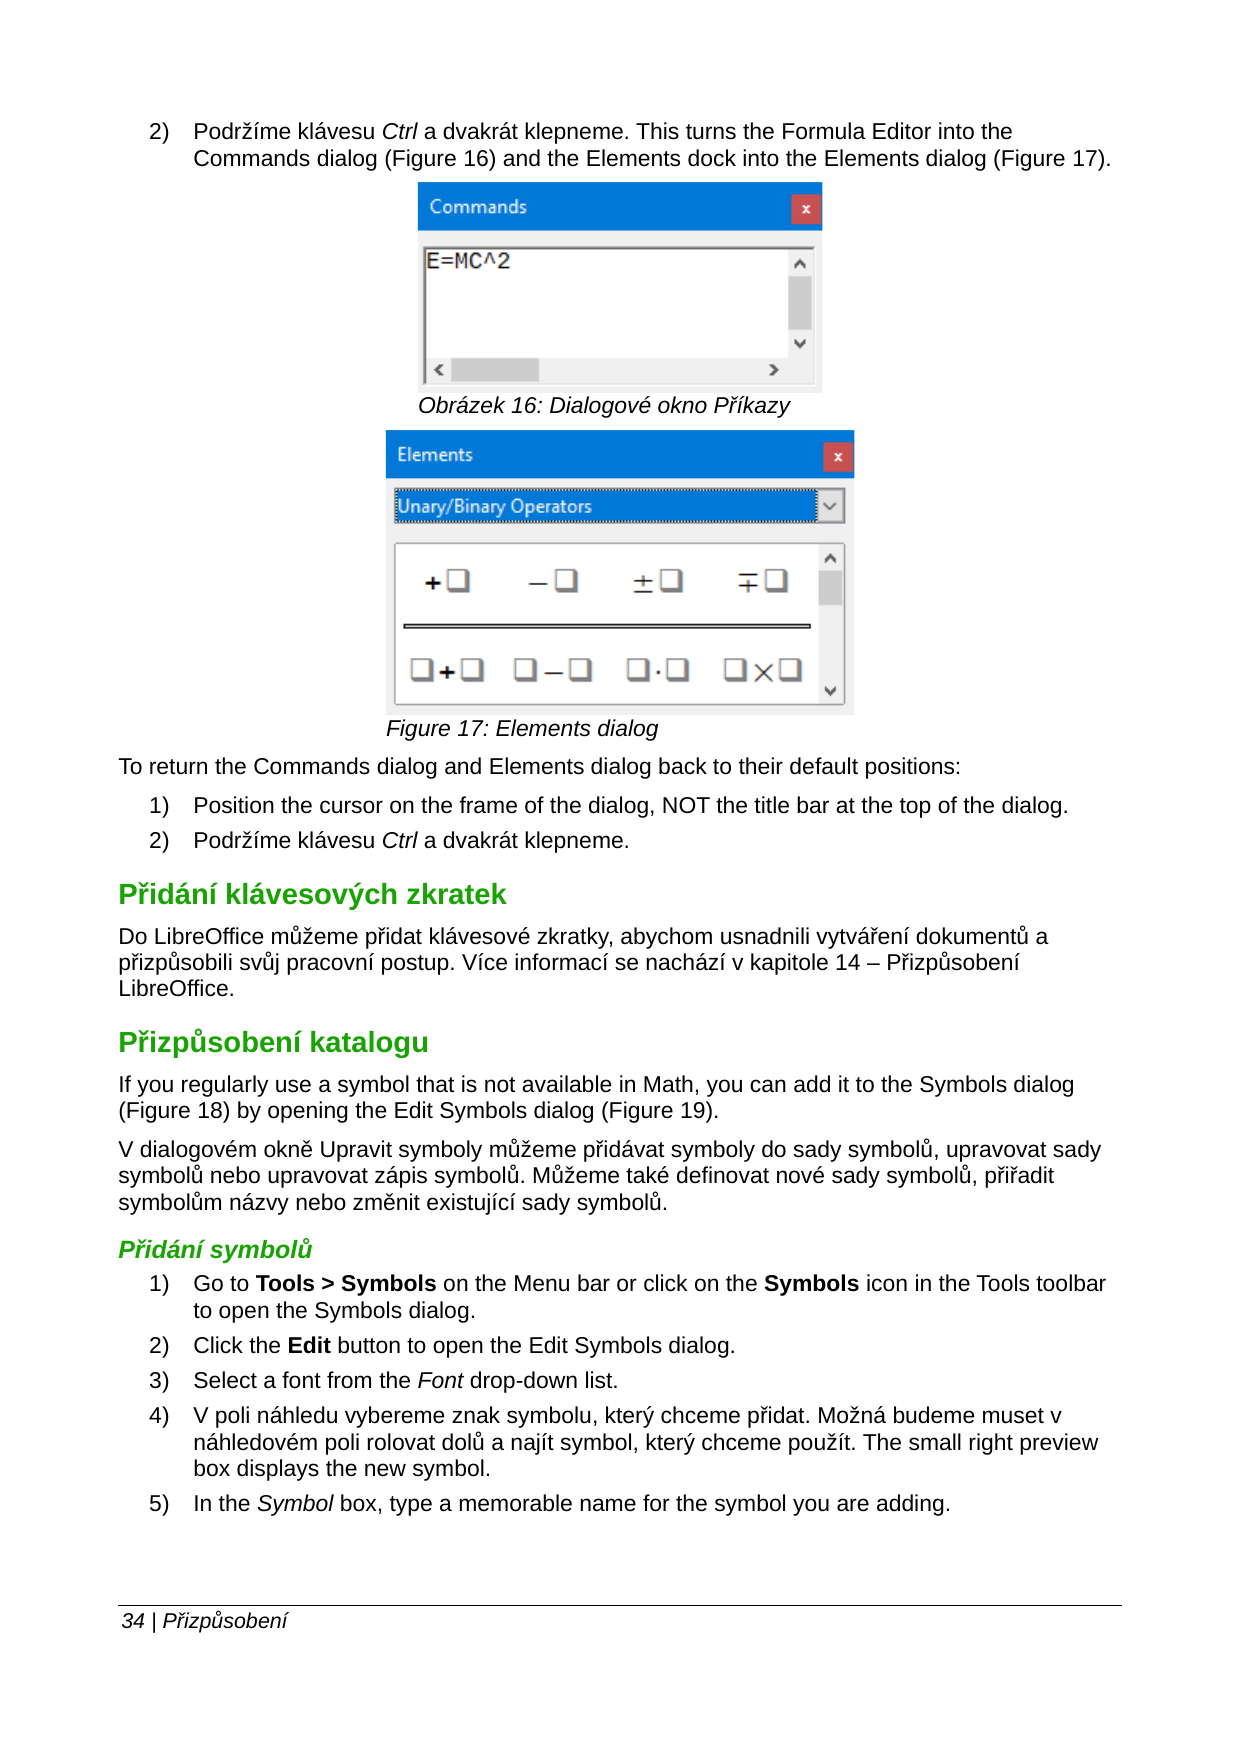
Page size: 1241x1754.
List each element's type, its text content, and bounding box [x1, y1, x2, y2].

list Podržíme klávesu Ctrl a dvakrát klepneme. This turns the Formula Editor into the Commands dialog (Figure 16) and the Elements dock into the Elements dialog (Figure 17). [169, 118, 1122, 171]
subtitle Přidání symbolů [118, 1236, 1122, 1264]
list V poli náhledu vybereme znak symbolu, který chceme přidat. Možná budeme muset v náhledovém poli rolovat dolů a najít symbol, který chceme použít. The small right preview box displays the new symbol. [169, 1402, 1122, 1481]
text Obrázek 16: Dialogové okno Příkazy [418, 393, 822, 418]
text Do LibreOffice můžeme přidat klávesové zkratky, abychom usnadnili vytváření dokumentů a přizpůsobili svůj pracovní postup. Více informací se nachází v kapitole 14 – Přizpůsobení LibreOffice. [118, 923, 1122, 1002]
list Click the Edit button to open the Edit Symbols dialog. [169, 1332, 1122, 1358]
list Go to Tools > Symbols on the Menu bar or click on the Symbols icon in the Tools toolbar to open the Symbols dialog. [169, 1270, 1122, 1323]
list Select a font from the Font drop-down list. [169, 1367, 1122, 1393]
text V dialogovém okně Upravit symboly můžeme přidávat symboly do sady symbolů, upravovat sady symbolů nebo upravovat zápis symbolů. Můžeme také definovat nové sady symbolů, přiřadit symbolům názvy nebo změnit existující sady symbolů. [118, 1136, 1122, 1215]
text If you regularly use a symbol that is not available in Math, you can add it to the Symbols dialog (Figure 18) by opening the Edit Symbols dialog (Figure 19). [118, 1071, 1122, 1123]
text Figure 17: Elements dialog [386, 715, 854, 741]
subtitle Přizpůsobení katalogu [118, 1025, 1122, 1059]
picture [417, 182, 823, 393]
list In the Symbol box, type a memorable name for the symbol you are adding. [169, 1490, 1122, 1516]
text To return the Commands dialog and Elements dialog back to their default positions: [118, 753, 1122, 779]
subtitle Přidání klávesových zkratek [118, 877, 1122, 911]
list Podržíme klávesu Ctrl a dvakrát klepneme. [169, 827, 1122, 854]
list Position the cursor on the frame of the dialog, NOT the title bar at the top of the dialog. [169, 792, 1122, 818]
picture [385, 430, 855, 715]
